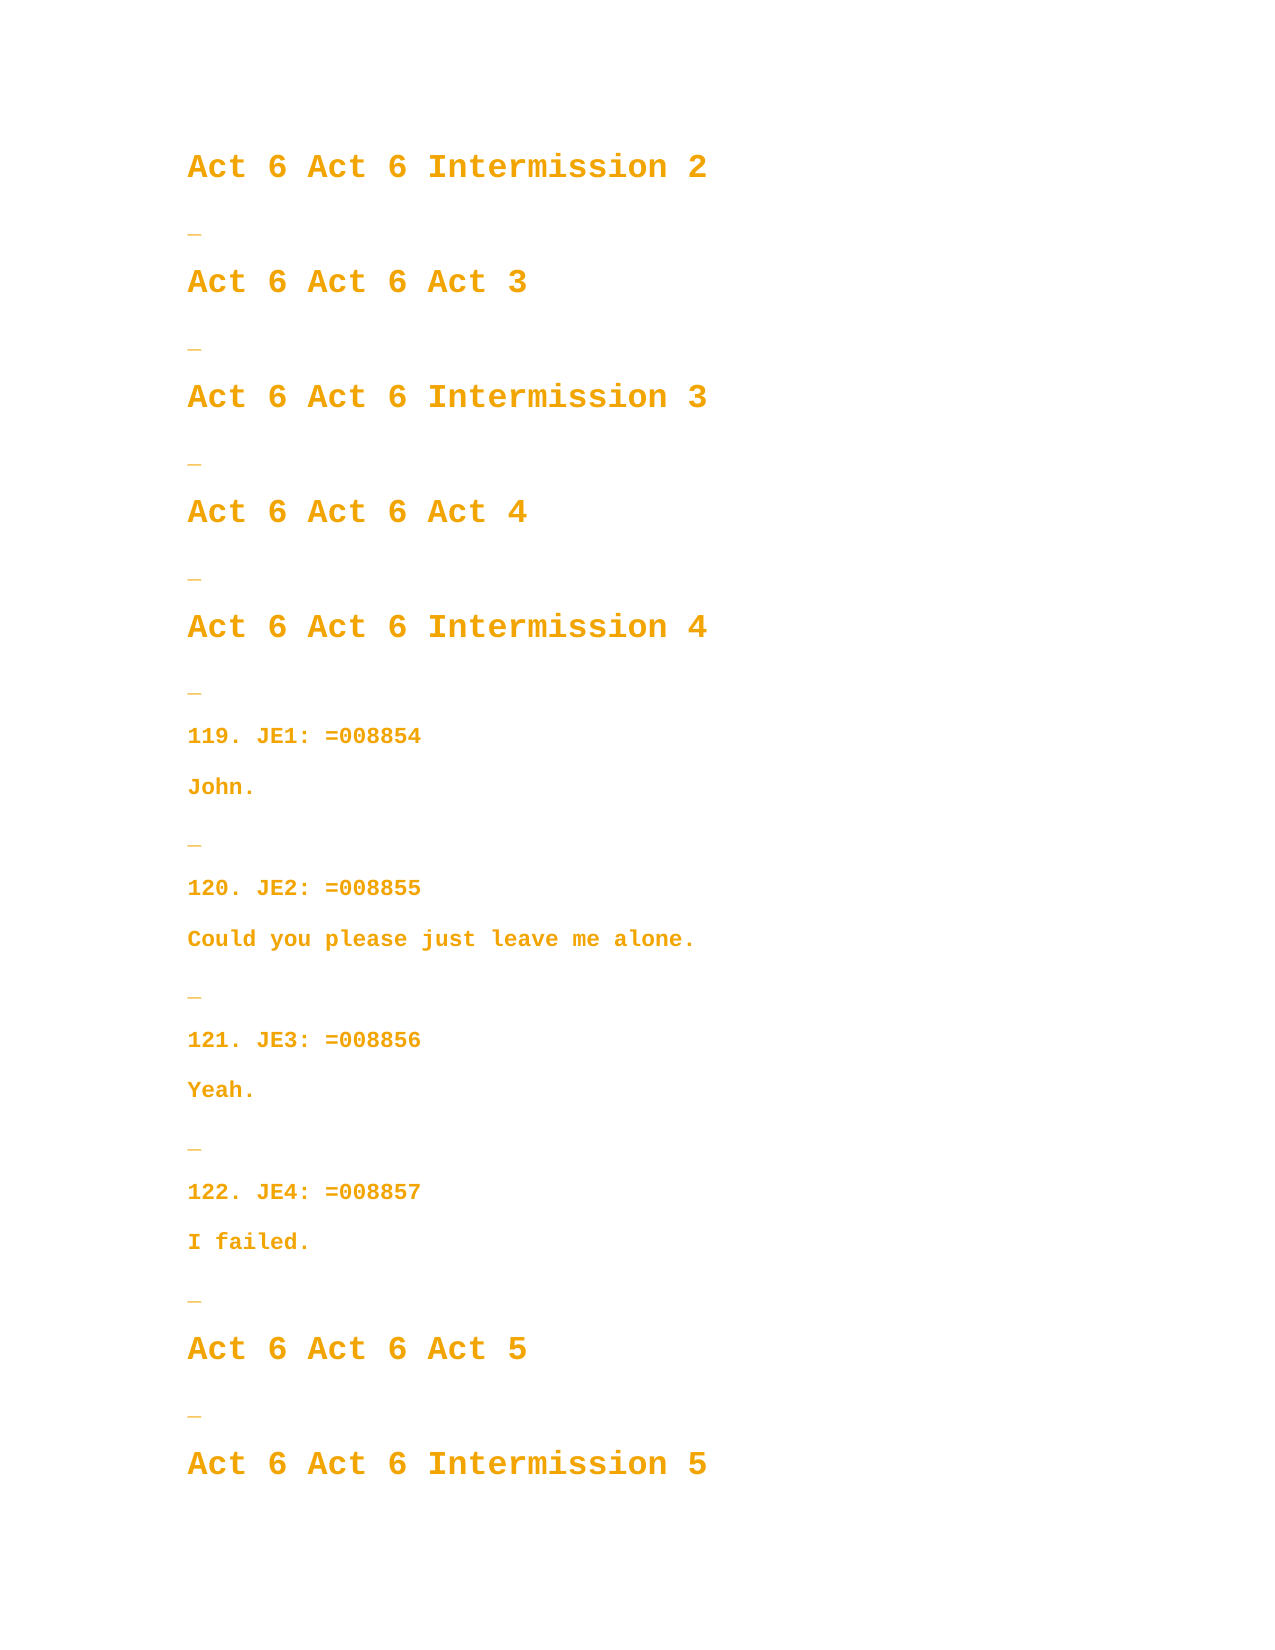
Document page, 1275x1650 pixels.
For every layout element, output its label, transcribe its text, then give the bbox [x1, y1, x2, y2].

text 122. JE4: =008857 [187, 1180, 1087, 1206]
text Act 6 Act 6 Intermission 5 [187, 1447, 1087, 1485]
text _ [187, 1129, 1087, 1155]
text 120. JE2: =008855 [187, 876, 1087, 902]
text _ [187, 674, 1087, 700]
text _ [187, 214, 1087, 240]
text _ [187, 444, 1087, 470]
text Act 6 Act 6 Intermission 3 [187, 380, 1087, 418]
text Could you please just leave me alone. [187, 927, 1087, 953]
text 121. JE3: =008856 [187, 1028, 1087, 1054]
text _ [187, 978, 1087, 1003]
text Yeah. [187, 1079, 1087, 1105]
text I failed. [187, 1231, 1087, 1257]
text _ [187, 329, 1087, 355]
text John. [187, 775, 1087, 801]
text Act 6 Act 6 Intermission 2 [187, 150, 1087, 188]
text _ [187, 1396, 1087, 1422]
text _ [187, 826, 1087, 852]
text _ [187, 559, 1087, 585]
text Act 6 Act 6 Act 5 [187, 1332, 1087, 1370]
text Act 6 Act 6 Act 3 [187, 265, 1087, 303]
text 119. JE1: =008854 [187, 724, 1087, 750]
text _ [187, 1281, 1087, 1307]
text Act 6 Act 6 Intermission 4 [187, 609, 1087, 647]
text Act 6 Act 6 Act 4 [187, 495, 1087, 532]
